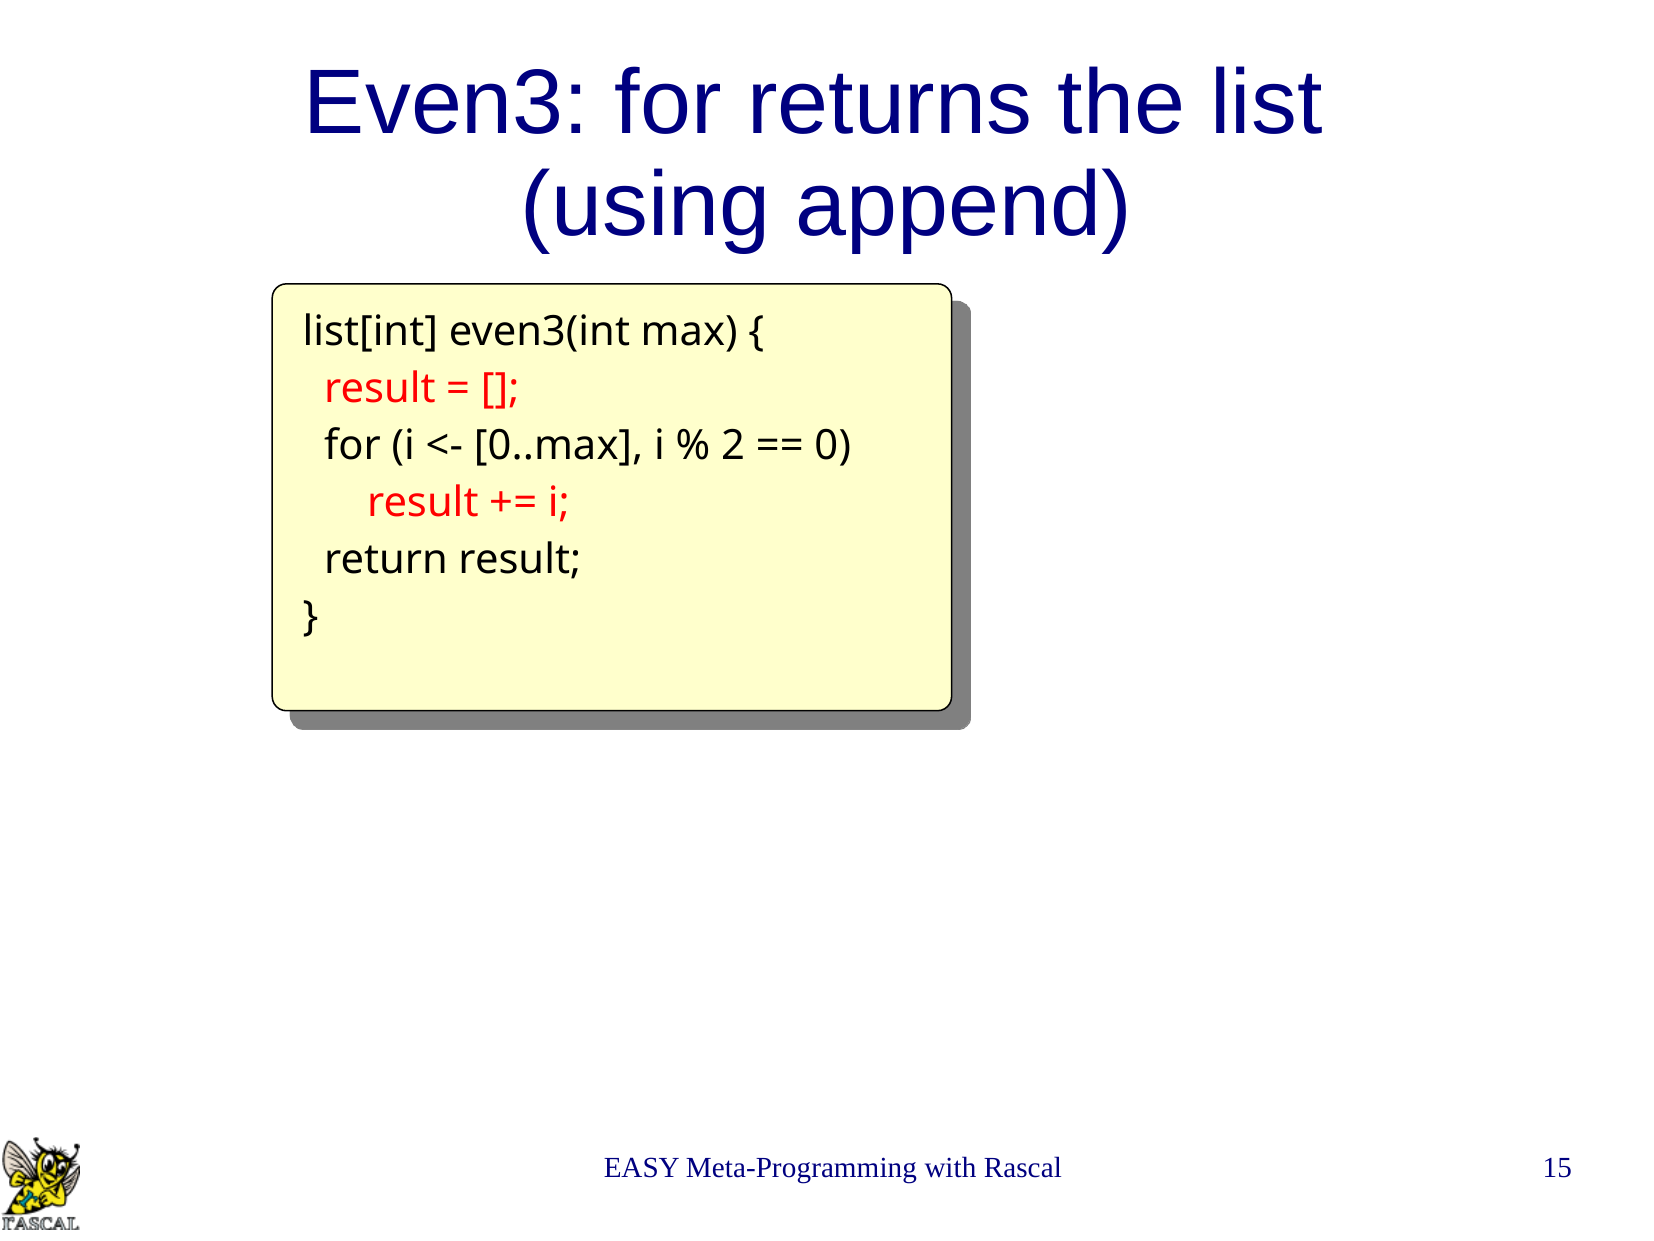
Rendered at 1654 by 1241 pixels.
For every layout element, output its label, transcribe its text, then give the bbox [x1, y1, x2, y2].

text_box list[int] even3(int max) { result = []; for (i <- [0..max], i % 2 == 0) result += i; return result; } [287, 293, 1238, 658]
text_box [272, 283, 952, 711]
picture [1, 1137, 80, 1230]
title Even3: for returns the list (using append) [82, 49, 1571, 257]
